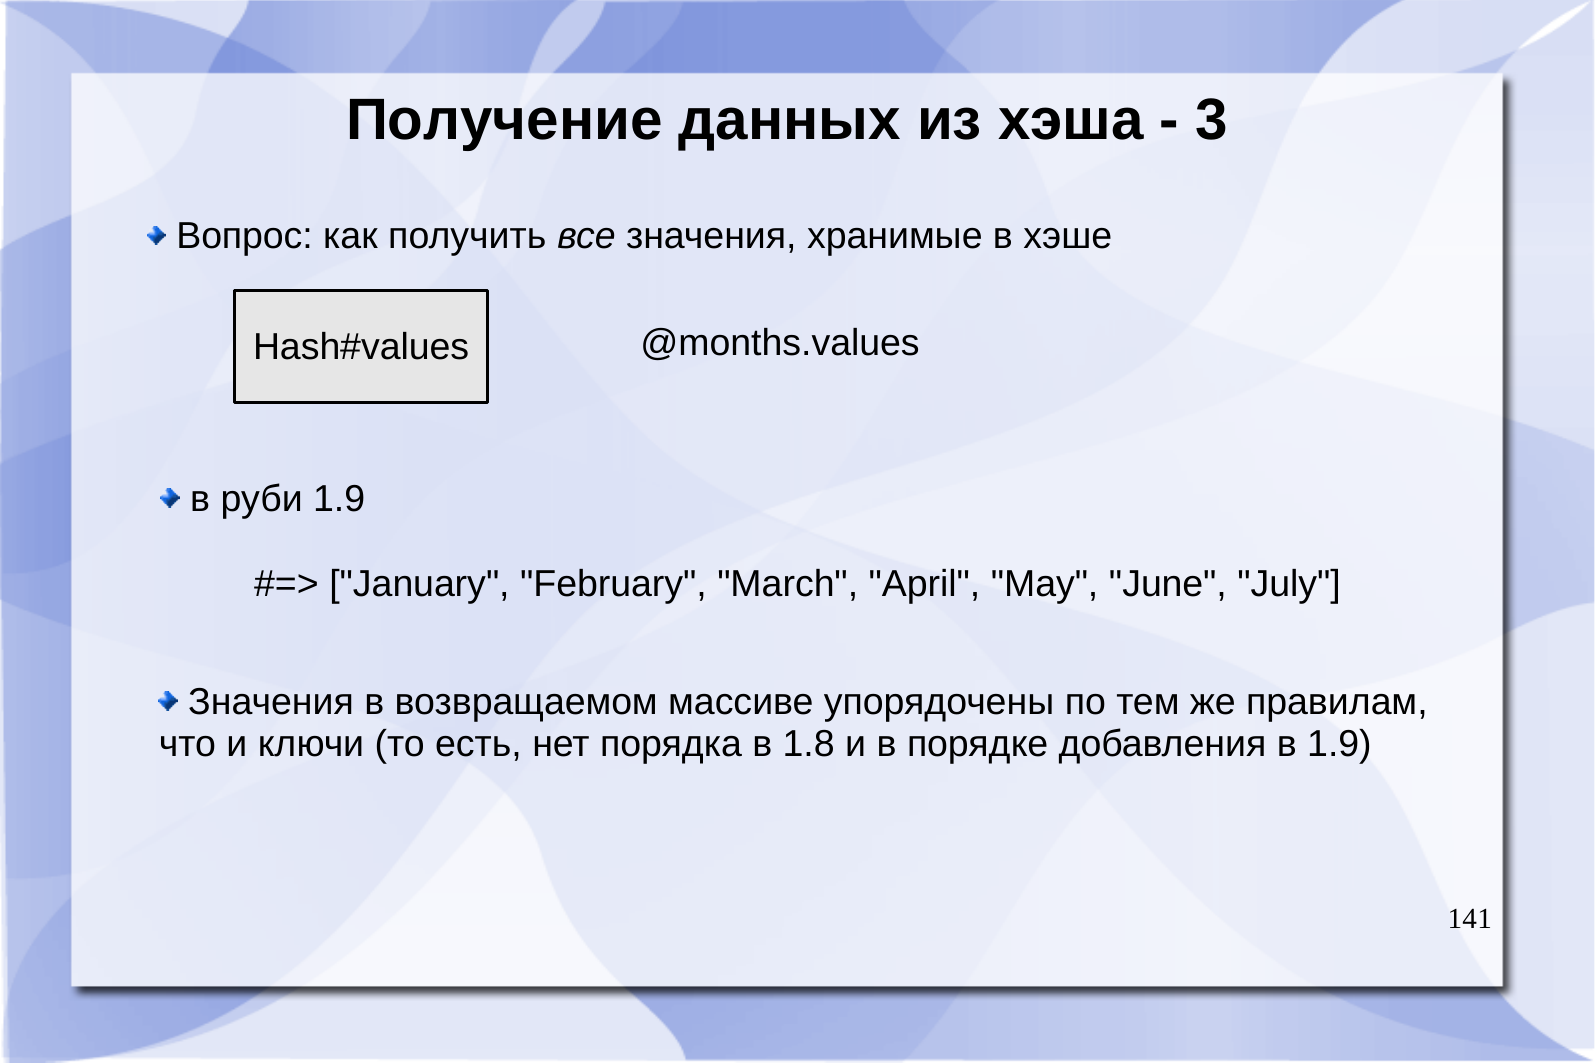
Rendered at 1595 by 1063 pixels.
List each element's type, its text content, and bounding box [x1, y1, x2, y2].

text_box в руби 1.9 [146, 469, 381, 527]
text_box #=> ["January", "February", "March", "April", "May", "June", "July"] [228, 555, 1357, 613]
text_box @months.values [625, 313, 935, 371]
text_box Вопрос: как получить все значения, хранимые в хэше [132, 207, 1128, 265]
text_box Hash#values [234, 290, 488, 403]
picture [0, 0, 1595, 1063]
text_box Значения в возвращаемом массиве упорядочены по тем же правилам, что и ключи (то есть, нет порядка в 1.8 и в порядке добавления в 1.9) [144, 672, 1445, 828]
title Получение данных из хэша - 3 [75, 75, 1501, 164]
